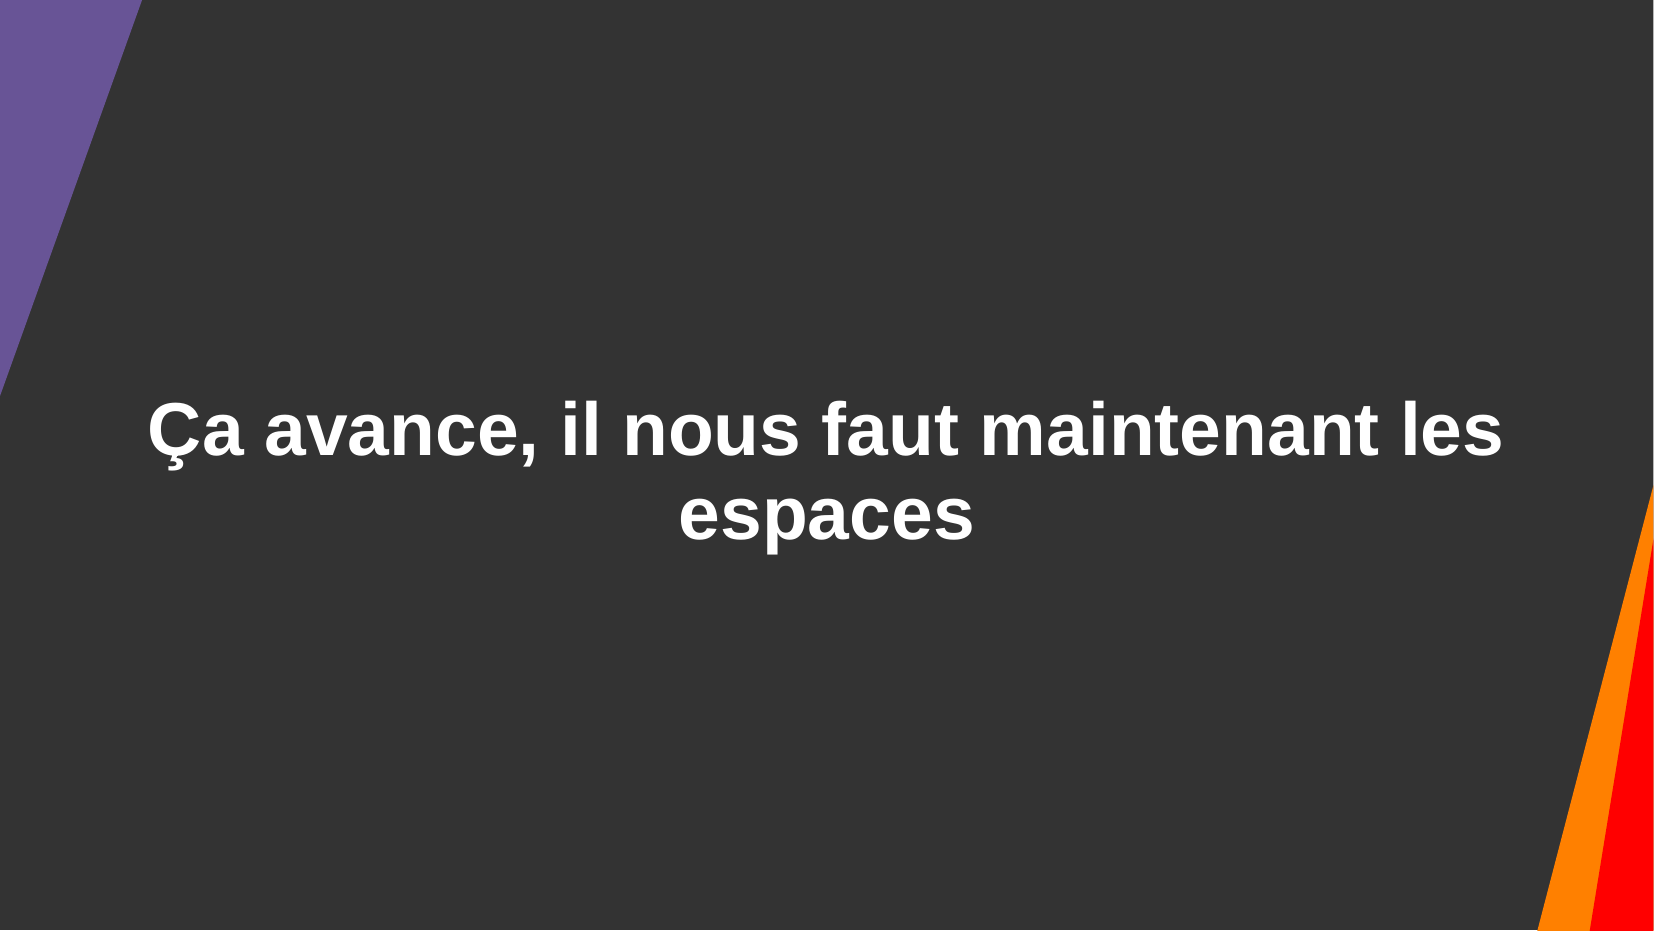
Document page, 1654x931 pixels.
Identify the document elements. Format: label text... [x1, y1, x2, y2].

text_box [1537, 483, 1654, 931]
title Ça avance, il nous faut maintenant les espaces [31, 387, 1622, 556]
text_box [0, 0, 143, 397]
